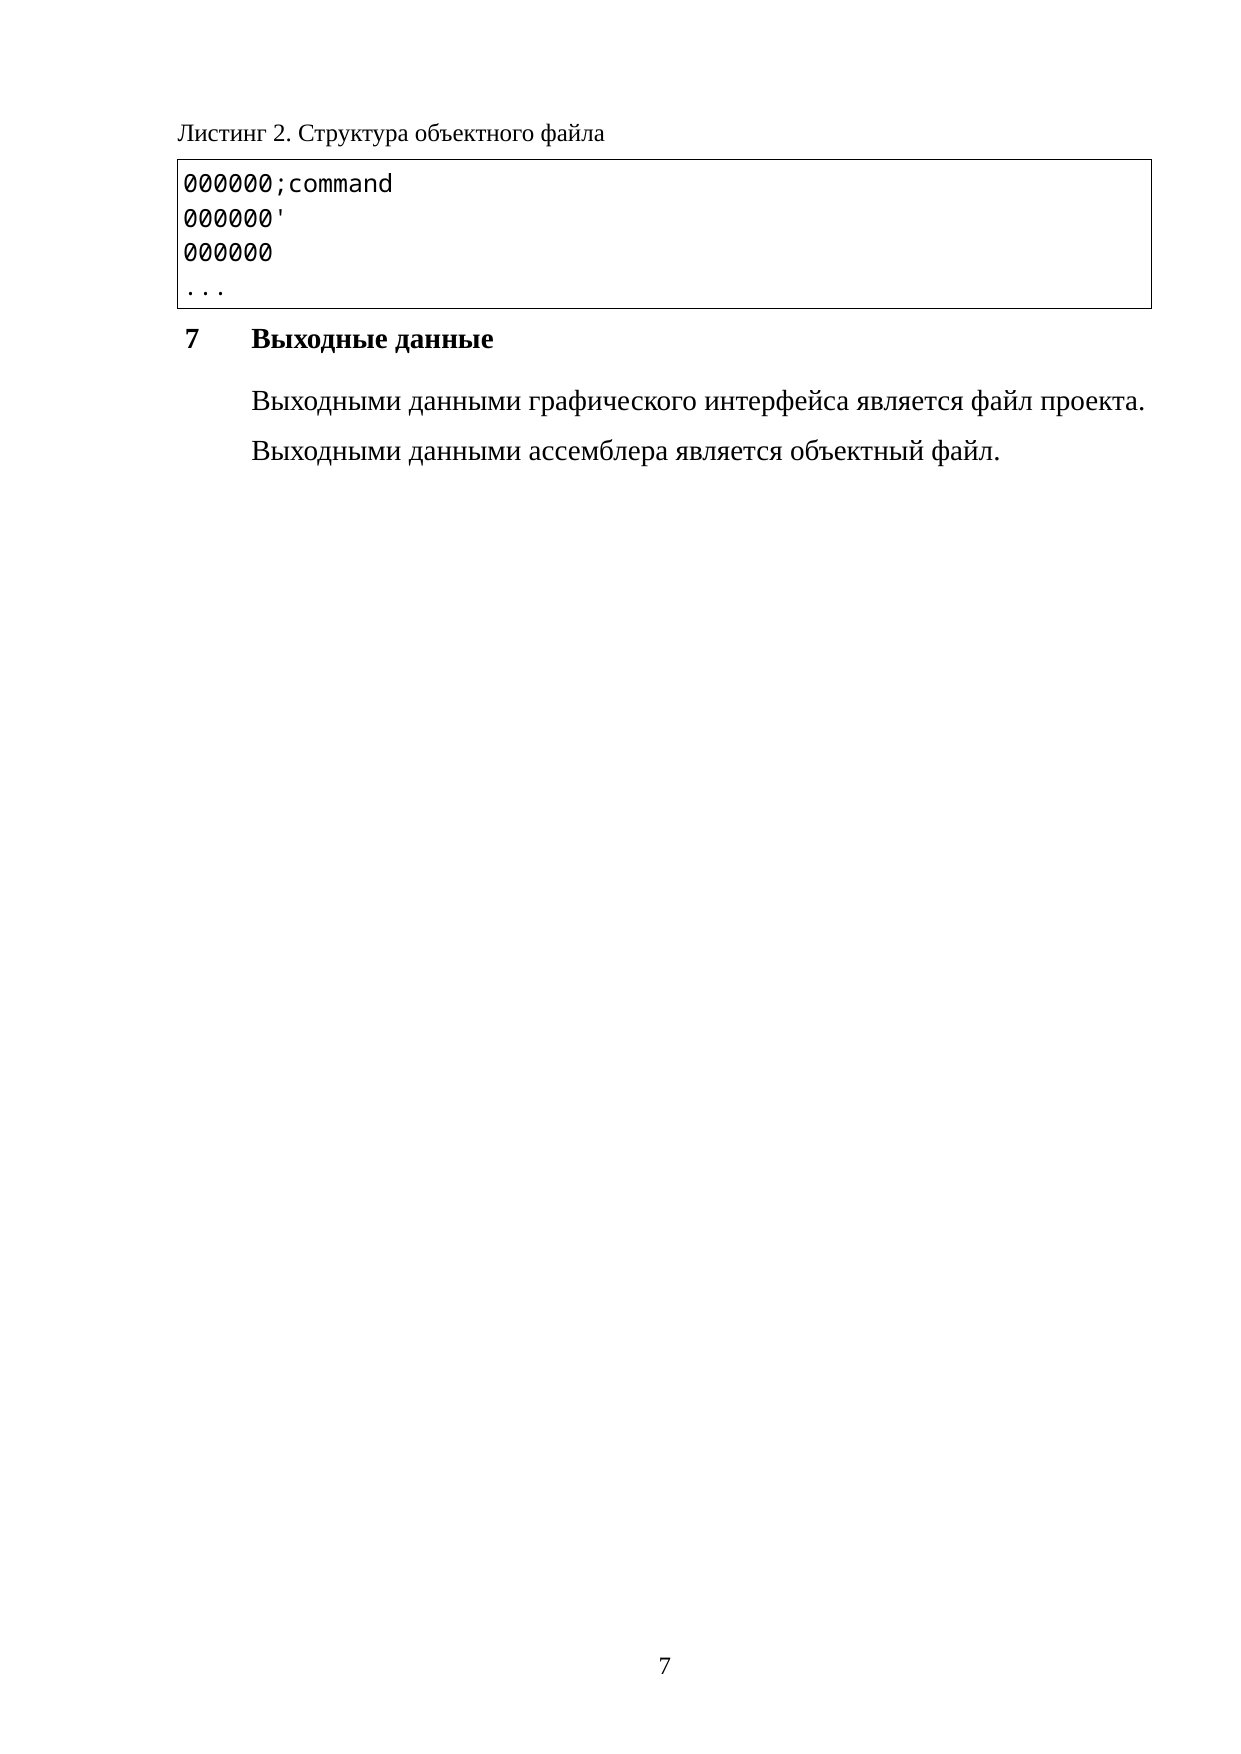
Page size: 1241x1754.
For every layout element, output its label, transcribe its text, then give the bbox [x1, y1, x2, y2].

text Выходными данными ассемблера является объектный файл. [177, 433, 1152, 467]
text Выходными данными графического интерфейса является файл проекта. [177, 383, 1152, 417]
text Листинг 2. Структура объектного файла [177, 118, 1152, 147]
subtitle Выходные данные [177, 321, 1152, 354]
table_header 000000;command 000000' 000000 ... [178, 160, 1151, 308]
